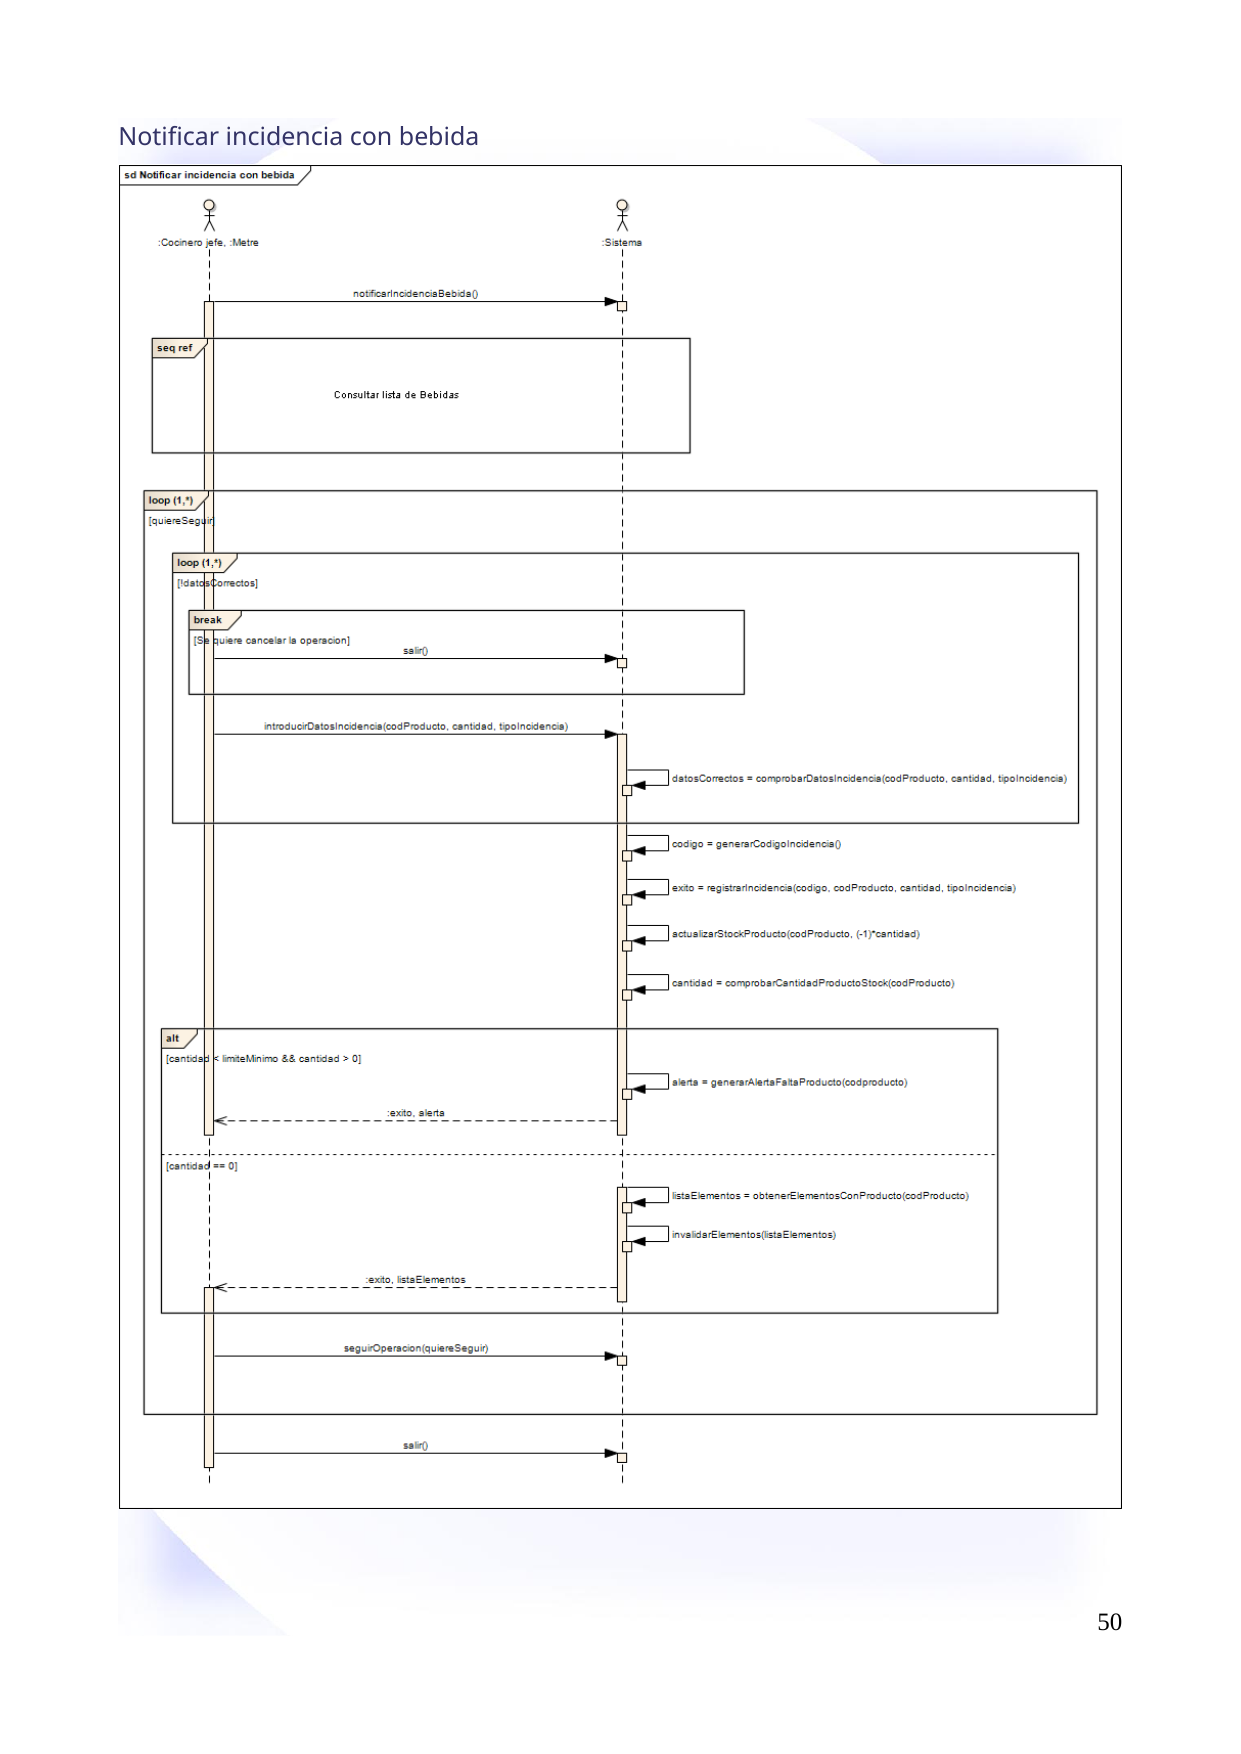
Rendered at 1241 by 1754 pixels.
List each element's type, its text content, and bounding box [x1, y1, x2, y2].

picture [118, 152, 1122, 1636]
subtitle Notificar incidencia con bebida [118, 118, 1122, 152]
